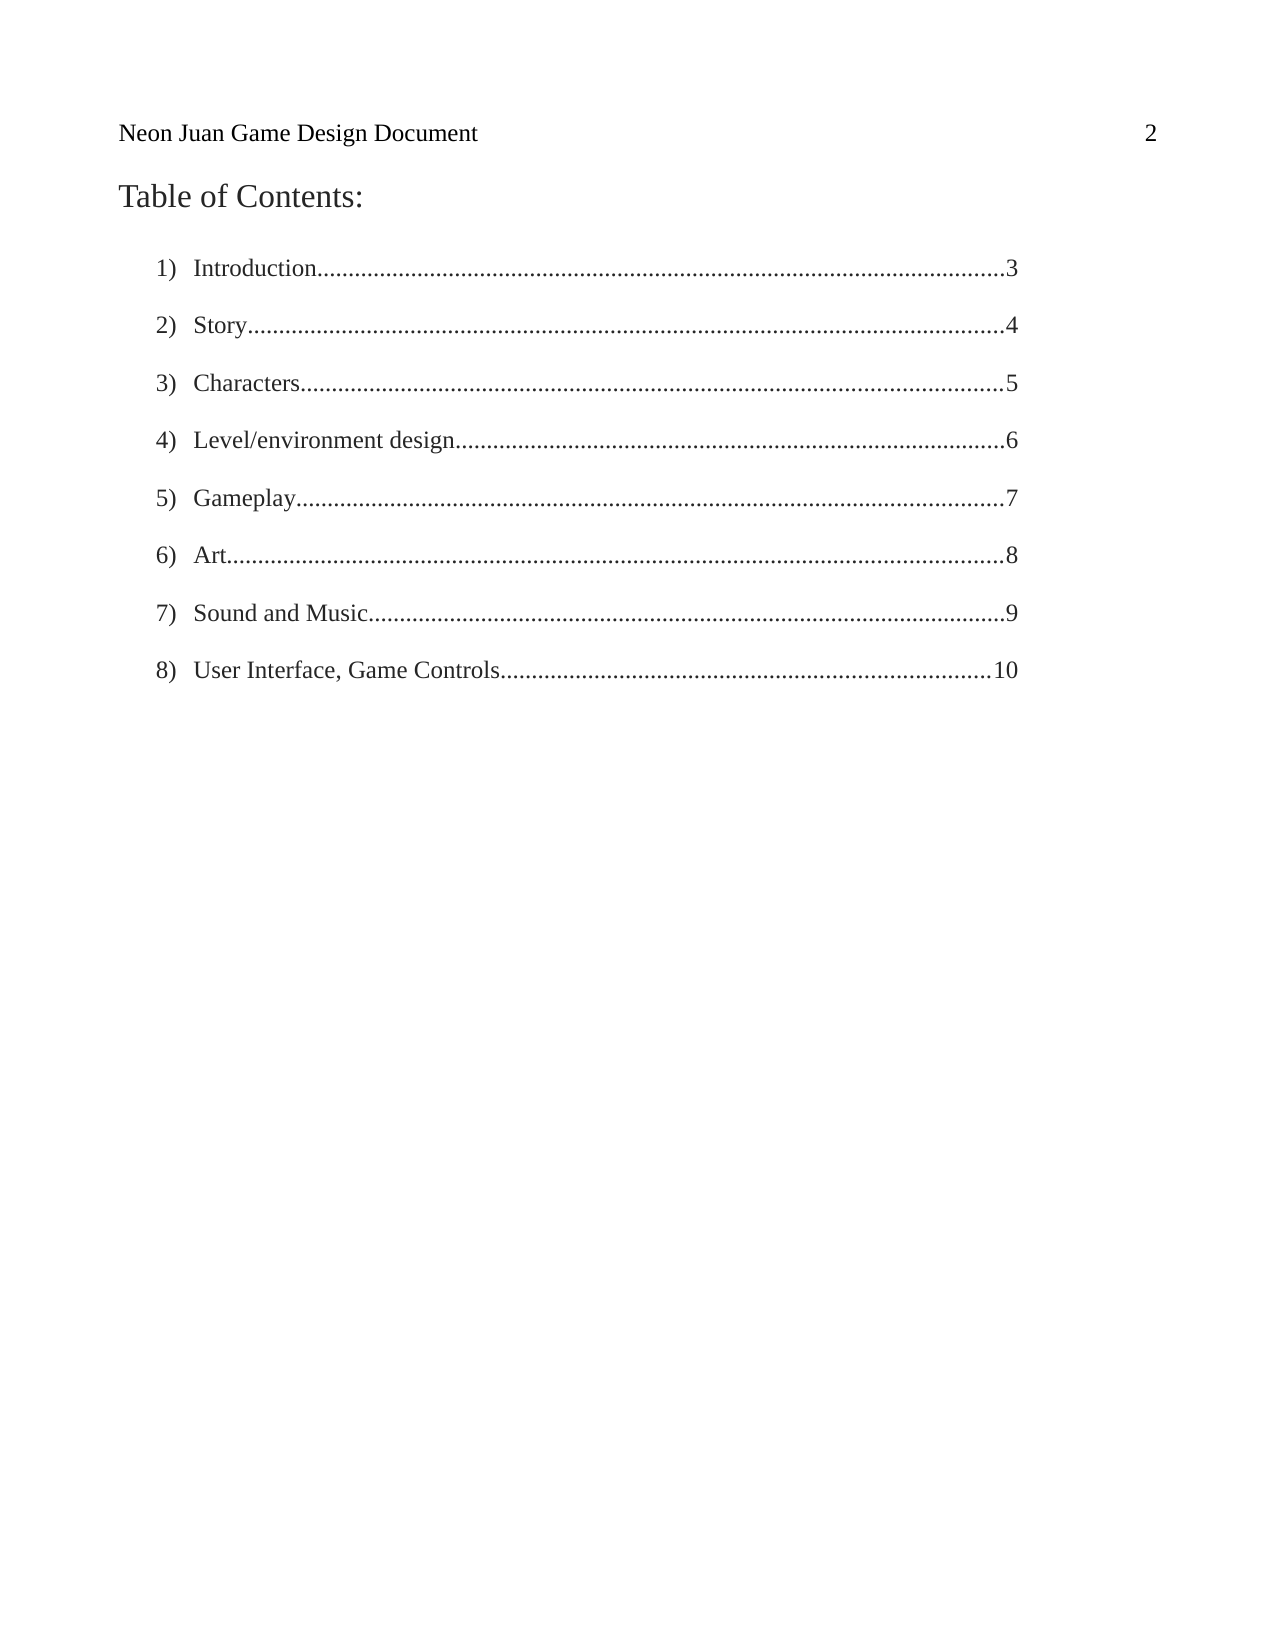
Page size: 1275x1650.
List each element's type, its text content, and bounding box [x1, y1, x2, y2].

list User Interface, Game Controls 10 [156, 656, 1157, 684]
list Sound and Music 9 [156, 598, 1157, 627]
list Level/environment design 6 [156, 426, 1157, 454]
list Characters 5 [156, 368, 1157, 397]
text Table of Contents: [118, 176, 1157, 215]
list Story 4 [156, 311, 1157, 339]
list Introduction 3 [156, 253, 1157, 282]
list Art 8 [156, 541, 1157, 569]
list Gameplay 7 [156, 483, 1157, 512]
